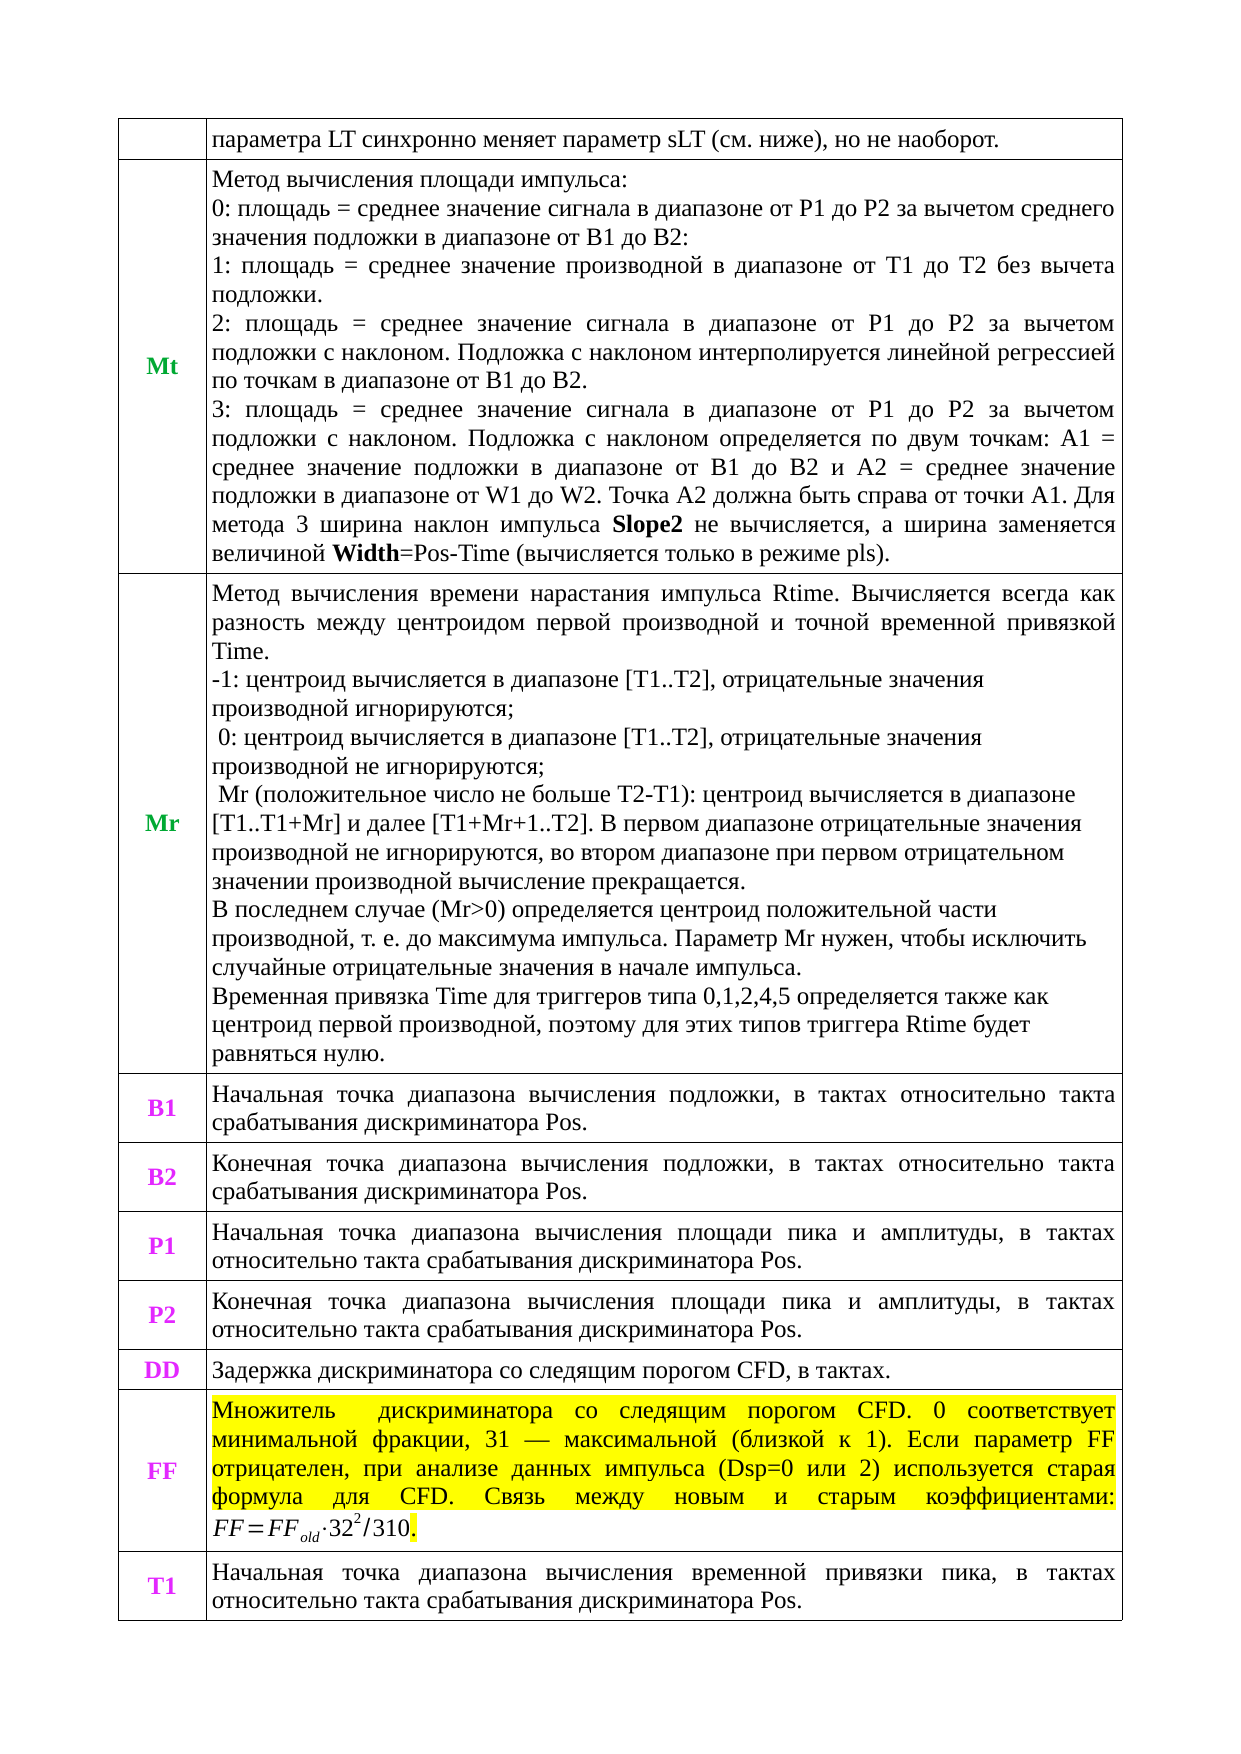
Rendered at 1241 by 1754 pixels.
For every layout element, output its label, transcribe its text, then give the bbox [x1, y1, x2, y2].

table_cell B1 [119, 1074, 206, 1142]
table_cell параметра LT синхронно меняет параметр sLT (см. ниже), но не наоборот. [207, 119, 1122, 158]
table_cell [119, 119, 206, 158]
table_cell Начальная точка диапазона вычисления площади пика и амплитуды, в тактах относительно такта срабатывания дискриминатора Pos. [207, 1212, 1122, 1280]
table_cell Задержка дискриминатора со следящим порогом CFD, в тактах. [207, 1350, 1122, 1389]
table_cell P1 [119, 1212, 206, 1280]
table_cell Метод вычисления площади импульса: 0: площадь = среднее значение сигнала в диапазоне от P1 до P2 за вычетом среднего значения подложки в диапазоне от B1 до B2: 1: площадь = среднее значение производной в диапазоне от T1 до T2 без вычета подложки. 2: площадь = среднее значение сигнала в диапазоне от P1 до P2 за вычетом подложки с наклоном. Подложка с наклоном интерполируется линейной регрессией по точкам в диапазоне от B1 до B2. 3: площадь = среднее значение сигнала в диапазоне от P1 до P2 за вычетом подложки с наклоном. Подложка с наклоном определяется по двум точкам: А1 = среднее значение подложки в диапазоне от B1 до B2 и А2 = среднее значение подложки в диапазоне от W1 до W2. Точка А2 должна быть справа от точки А1. Для метода 3 ширина наклон импульса Slope2 не вычисляется, а ширина заменяется величиной Width=Pos-Time (вычисляется только в режиме pls). [207, 160, 1122, 572]
table_cell B2 [119, 1143, 206, 1211]
table_cell Множитель дискриминатора со следящим порогом CFD. 0 соответствует минимальной фракции, 31 — максимальной (близкой к 1). Если параметр FF отрицателен, при анализе данных импульса (Dsp=0 или 2) используется старая формула для CFD. Связь между новым и старым коэффициентами: . [207, 1390, 1122, 1551]
table_cell Метод вычисления времени нарастания импульса Rtime. Вычисляется всегда как разность между центроидом первой производной и точной временной привязкой Time. -1: центроид вычисляется в диапазоне [T1..T2], отрицательные значения производной игнорируются; 0: центроид вычисляется в диапазоне [T1..T2], отрицательные значения производной не игнорируются; Mr (положительное число не больше Т2-Т1): центроид вычисляется в диапазоне [T1..T1+Mr] и далее [T1+Mr+1..T2]. В первом диапазоне отрицательные значения производной не игнорируются, во втором диапазоне при первом отрицательном значении производной вычисление прекращается. В последнем случае (Mr>0) определяется центроид положительной части производной, т. е. до максимума импульса. Параметр Mr нужен, чтобы исключить случайные отрицательные значения в начале импульса. Временная привязка Time для триггеров типа 0,1,2,4,5 определяется также как центроид первой производной, поэтому для этих типов триггера Rtime будет равняться нулю. [207, 574, 1122, 1073]
table_cell DD [119, 1350, 206, 1389]
table_cell T1 [119, 1552, 206, 1620]
table_cell Начальная точка диапазона вычисления подложки, в тактах относительно такта срабатывания дискриминатора Pos. [207, 1074, 1122, 1142]
table_cell P2 [119, 1281, 206, 1349]
table_cell Конечная точка диапазона вычисления площади пика и амплитуды, в тактах относительно такта срабатывания дискриминатора Pos. [207, 1281, 1122, 1349]
table_cell Mt [119, 160, 206, 572]
table_cell FF [119, 1390, 206, 1551]
table_cell Конечная точка диапазона вычисления подложки, в тактах относительно такта срабатывания дискриминатора Pos. [207, 1143, 1122, 1211]
table_cell Mr [119, 574, 206, 1073]
table_cell Начальная точка диапазона вычисления временной привязки пика, в тактах относительно такта срабатывания дискриминатора Pos. [207, 1552, 1122, 1620]
